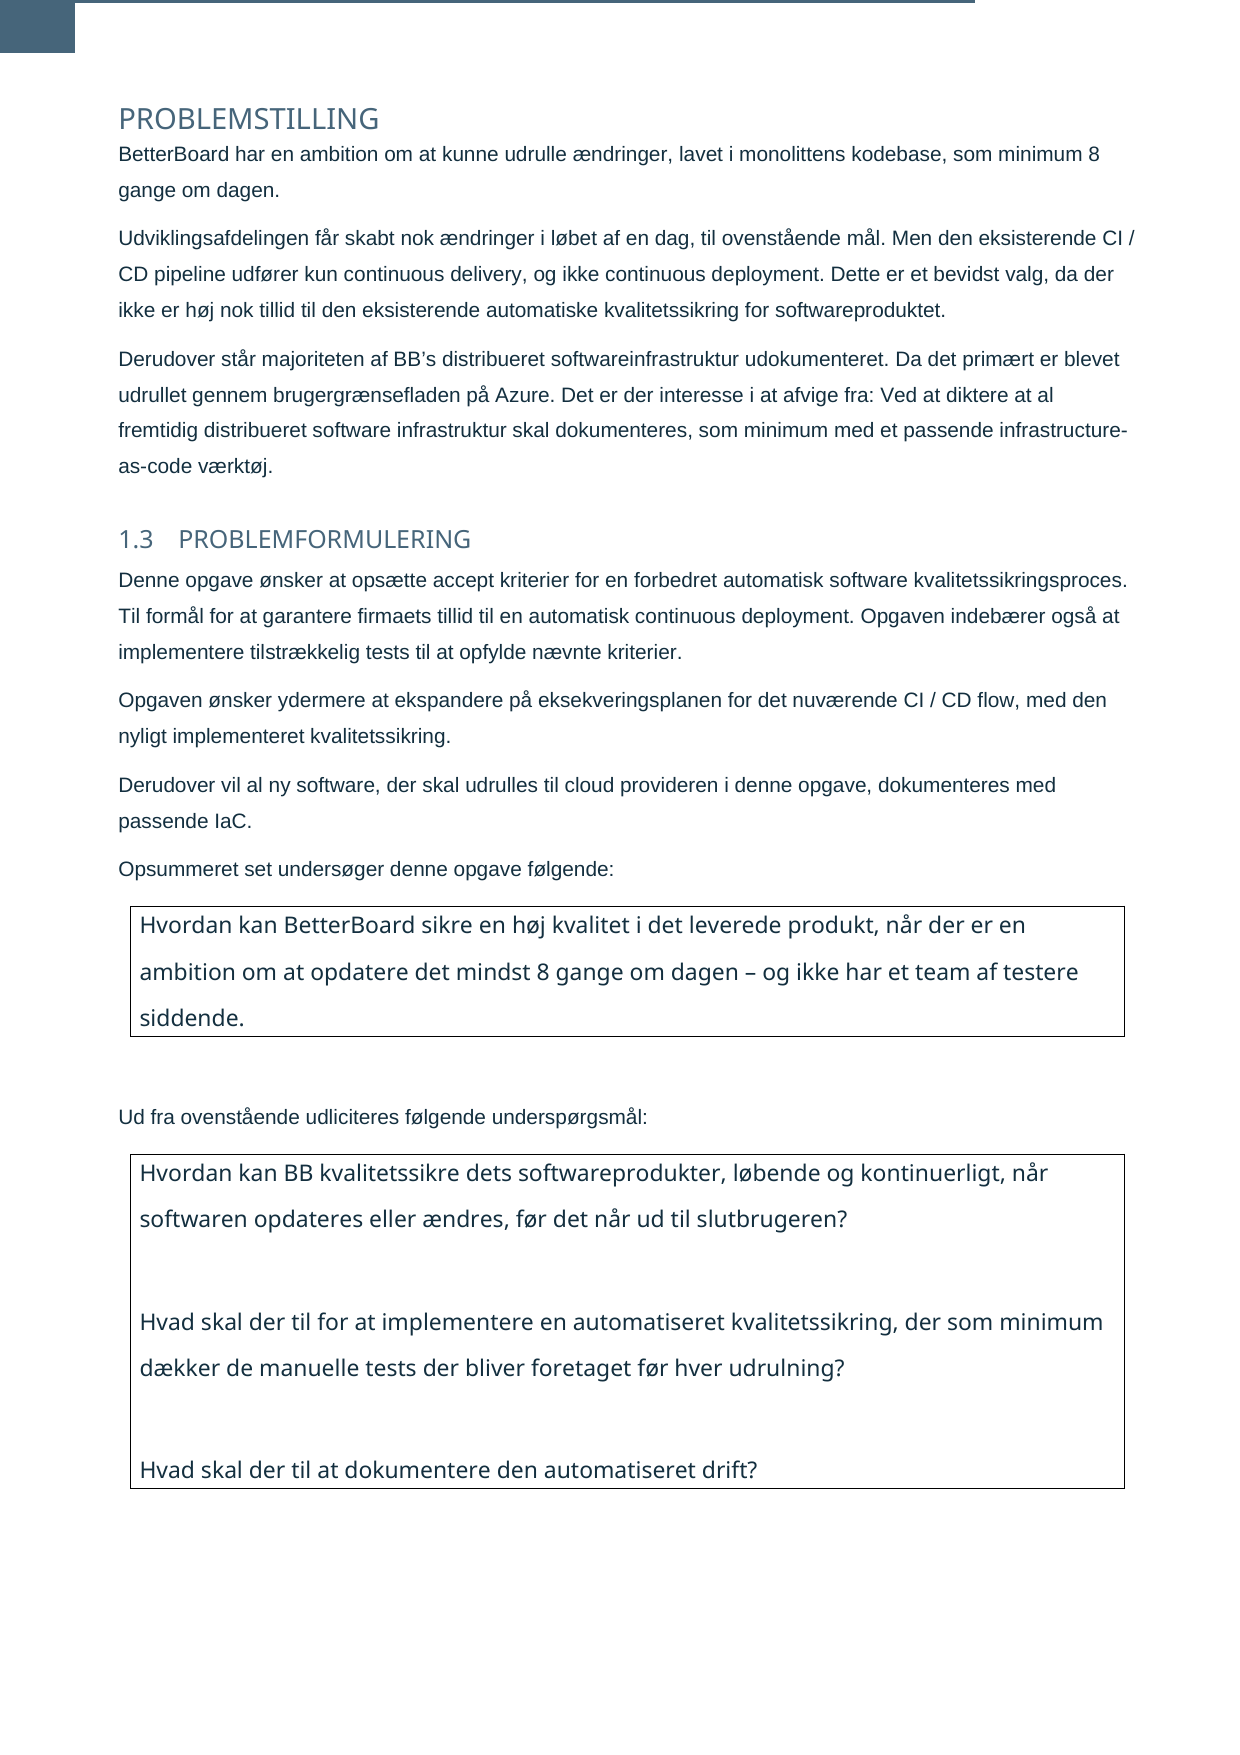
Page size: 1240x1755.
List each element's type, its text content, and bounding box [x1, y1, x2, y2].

text Hvad skal der til at dokumentere den automatiseret drift? [131, 1451, 1124, 1488]
text BetterBoard har en ambition om at kunne udrulle ændringer, lavet i monolittens kodebase, som minimum 8 gange om dagen. [118, 142, 1137, 202]
subtitle Problemformulering [118, 521, 1137, 556]
text Denne opgave ønsker at opsætte accept kriterier for en forbedret automatisk software kvalitetssikringsproces. Til formål for at garantere firmaets tillid til en automatisk continuous deployment. Opgaven indebærer også at implementere tilstrækkelig tests til at opfylde nævnte kriterier. [118, 568, 1137, 664]
text Derudover vil al ny software, der skal udrulles til cloud provideren i denne opgave, dokumenteres med passende IaC. [118, 773, 1137, 833]
text Hvad skal der til for at implementere en automatiseret kvalitetssikring, der som minimum dækker de manuelle tests der bliver foretaget før hver udrulning? [131, 1302, 1124, 1384]
text Udviklingsafdelingen får skabt nok ændringer i løbet af en dag, til ovenstående mål. Men den eksisterende CI / CD pipeline udfører kun continuous delivery, og ikke continuous deployment. Dette er et bevidst valg, da der ikke er høj nok tillid til den eksisterende automatiske kvalitetssikring for softwareproduktet. [118, 226, 1137, 322]
subtitle Problemstilling [118, 98, 1137, 138]
text Opgaven ønsker ydermere at ekspandere på eksekveringsplanen for det nuværende CI / CD flow, med den nyligt implementeret kvalitetssikring. [118, 688, 1137, 748]
text Ud fra ovenstående udliciteres følgende underspørgsmål: [118, 1105, 1137, 1129]
text Hvordan kan BB kvalitetssikre dets softwareprodukter, løbende og kontinuerligt, når softwaren opdateres eller ændres, før det når ud til slutbrugeren? [131, 1155, 1124, 1235]
text Derudover står majoriteten af BB’s distribueret softwareinfrastruktur udokumenteret. Da det primært er blevet udrullet gennem brugergrænsefladen på Azure. Det er der interesse i at afvige fra: Ved at diktere at al fremtidig distribueret software infrastruktur skal dokumenteres, som minimum med et passende infrastructure-as-code værktøj. [118, 346, 1137, 478]
text Opsummeret set undersøger denne opgave følgende: [118, 857, 1137, 881]
text Hvordan kan BetterBoard sikre en høj kvalitet i det leverede produkt, når der er en ambition om at opdatere det mindst 8 gange om dagen – og ikke har et team af testere siddende. [131, 907, 1124, 1036]
